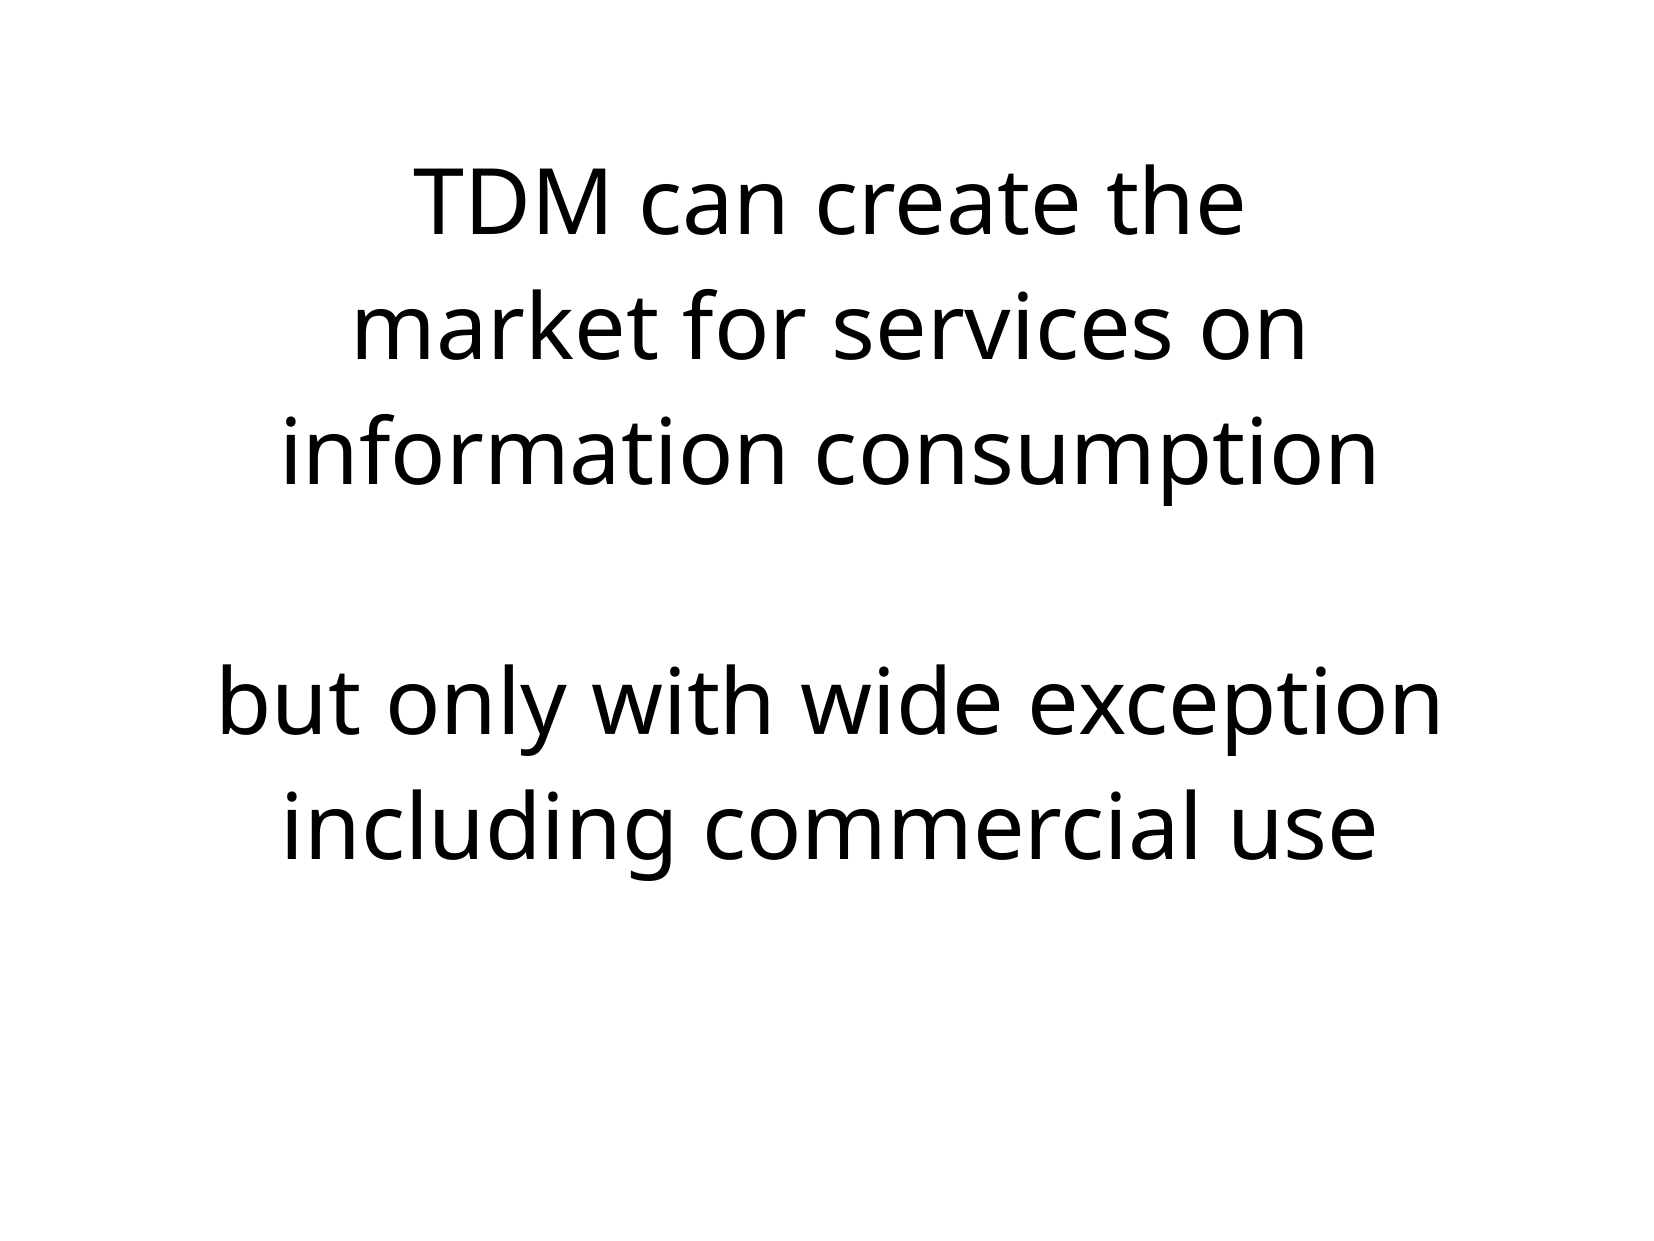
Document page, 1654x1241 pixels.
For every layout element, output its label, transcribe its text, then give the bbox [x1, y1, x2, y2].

title TDM can create the market for services on information consumption but only with wide exception including commercial use [86, 179, 1576, 844]
